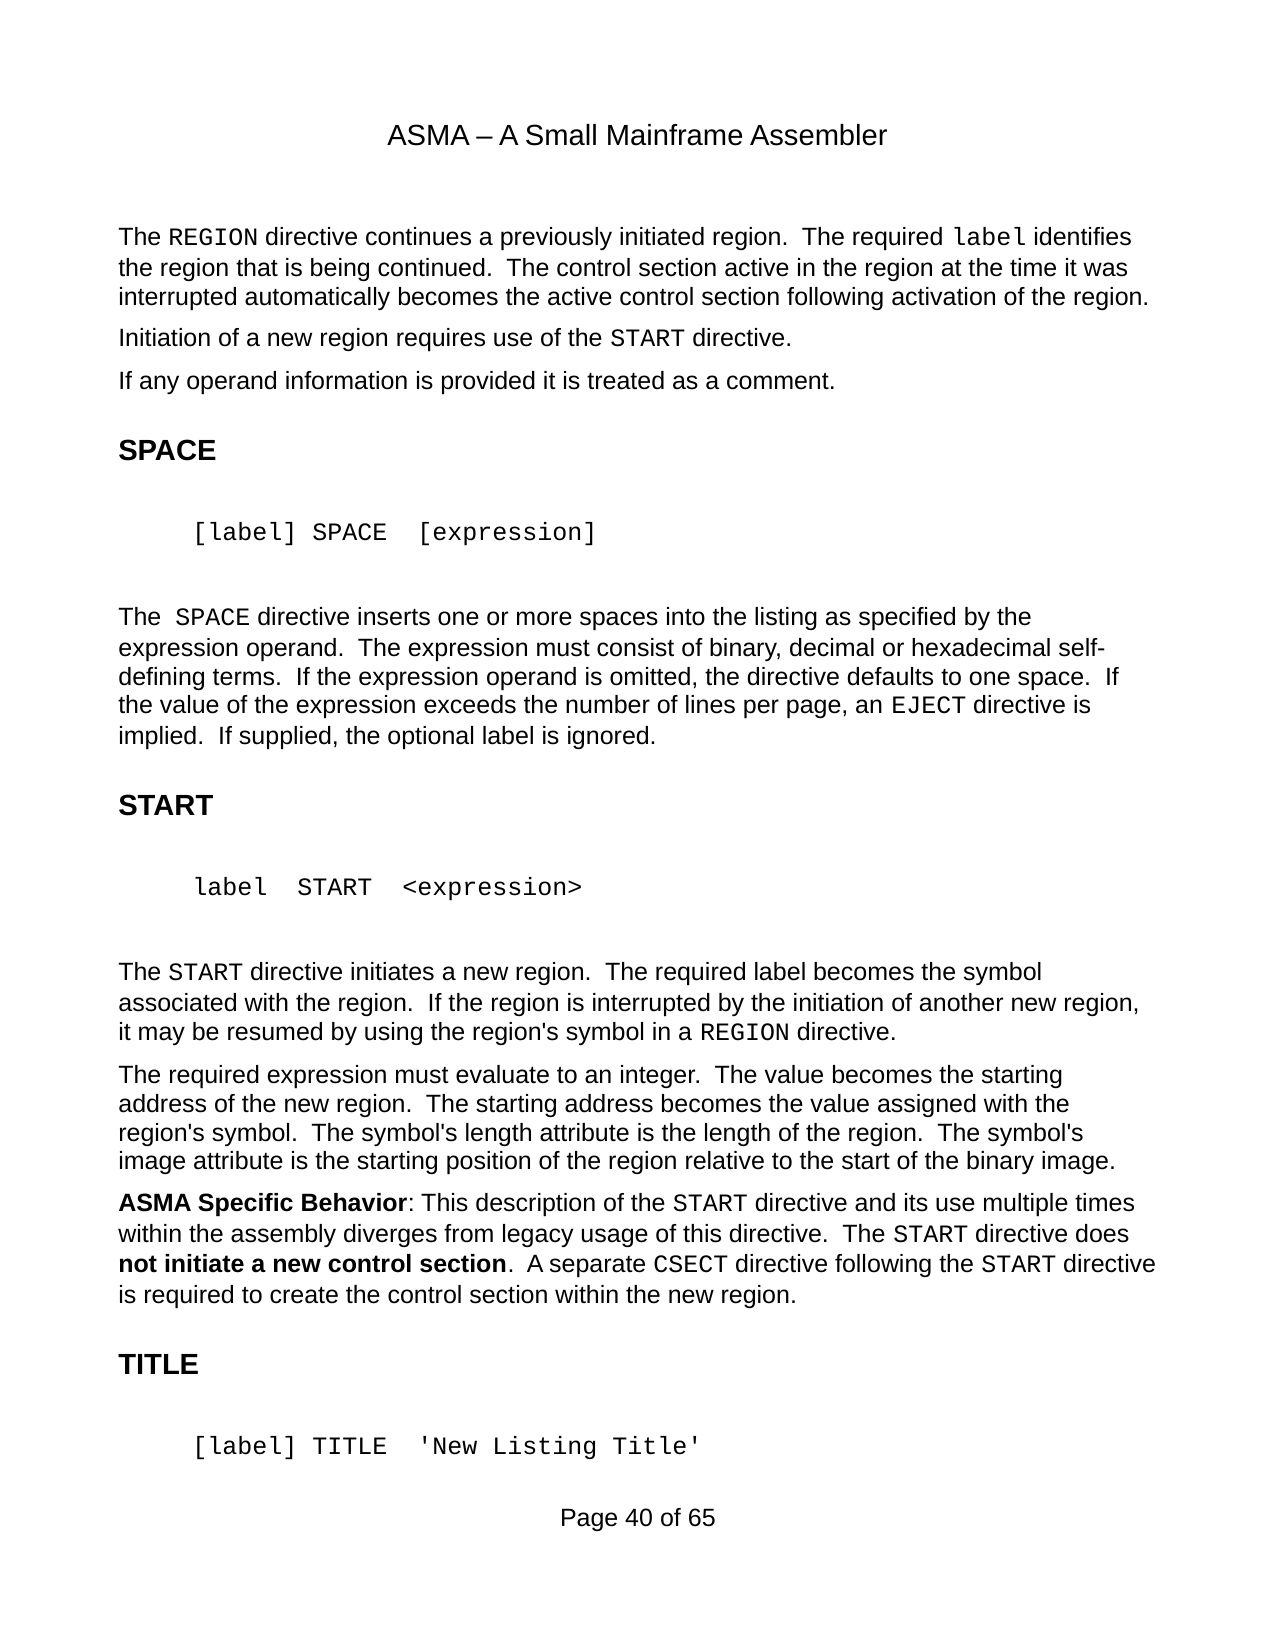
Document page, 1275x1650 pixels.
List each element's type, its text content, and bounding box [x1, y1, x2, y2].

text ASMA Specific Behavior: This description of the START directive and its use multiple times within the assembly diverges from legacy usage of this directive. The START directive does not initiate a new control section. A separate CSECT directive following the START directive is required to create the control section within the new region. [118, 1188, 1157, 1309]
text [label] TITLE 'New Listing Title' [192, 1434, 1157, 1462]
subtitle START [118, 788, 1157, 821]
text If any operand information is provided it is treated as a comment. [118, 366, 1157, 395]
text The required expression must evaluate to an integer. The value becomes the starting address of the new region. The starting address becomes the value assigned with the region's symbol. The symbol's length attribute is the length of the region. The symbol's image attribute is the starting position of the region relative to the start of the binary image. [118, 1060, 1157, 1175]
text [label] SPACE [expression] [192, 520, 1157, 548]
text label START <expression> [192, 875, 1157, 903]
text The START directive initiates a new region. The required label becomes the symbol associated with the region. If the region is interrupted by the initiation of another new region, it may be resumed by using the region's symbol in a REGION directive. [118, 957, 1157, 1048]
text Initiation of a new region requires use of the START directive. [118, 323, 1157, 354]
text The REGION directive continues a previously initiated region. The required label identifies the region that is being continued. The control section active in the region at the time it was interrupted automatically becomes the active control section following activation of the region. [118, 222, 1157, 310]
subtitle SPACE [118, 433, 1157, 466]
subtitle TITLE [118, 1347, 1157, 1380]
text The SPACE directive inserts one or more spaces into the listing as specified by the expression operand. The expression must consist of binary, decimal or hexadecimal self-defining terms. If the expression operand is omitted, the directive defaults to one space. If the value of the expression exceeds the number of lines per page, an EJECT directive is implied. If supplied, the optional label is ignored. [118, 602, 1157, 750]
